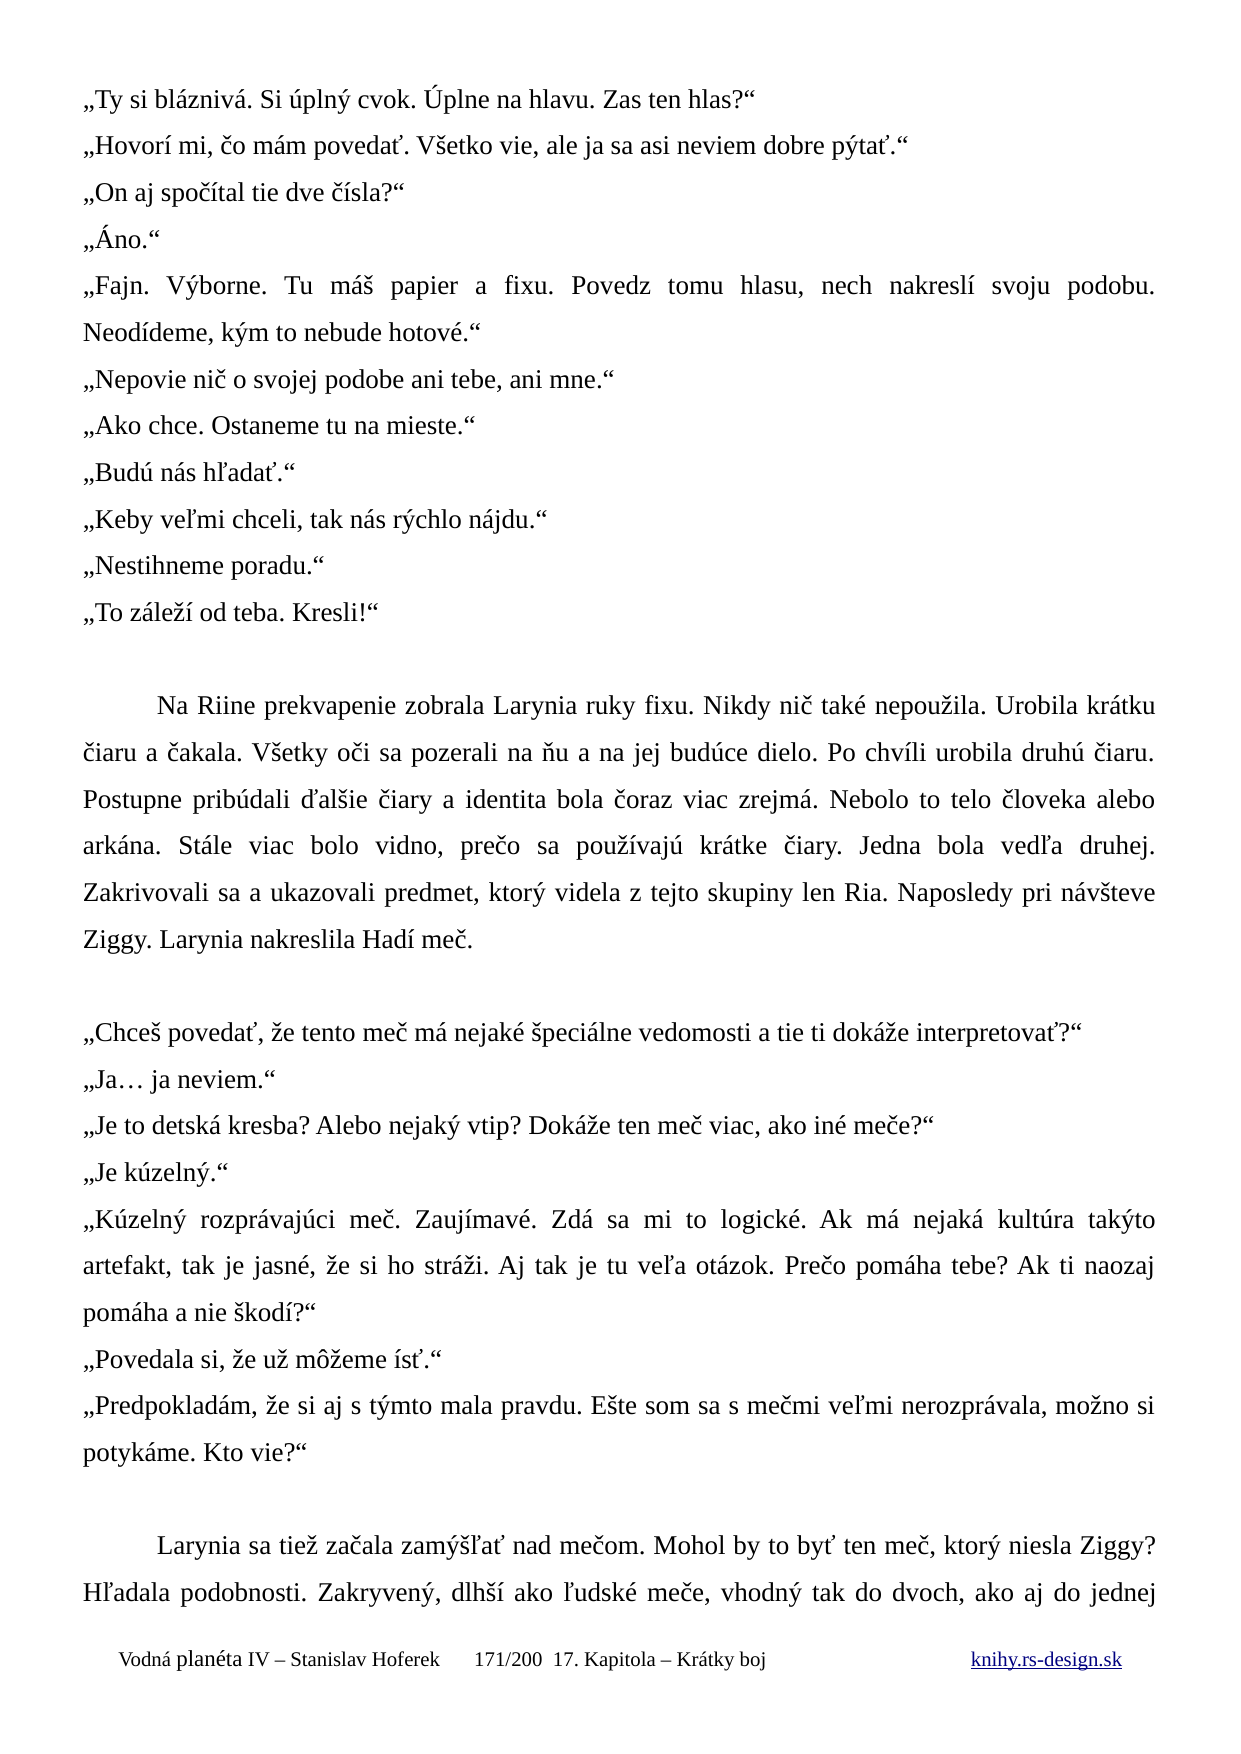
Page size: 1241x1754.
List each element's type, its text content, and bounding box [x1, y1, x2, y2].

text „Ako chce. Ostaneme tu na mieste.“ [83, 409, 1157, 441]
text „Ja… ja neviem.“ [83, 1063, 1157, 1094]
text „Povedala si, že už môžeme ísť.“ [83, 1343, 1157, 1374]
text „Áno.“ [83, 223, 1157, 254]
text „Predpokladám, že si aj s týmto mala pravdu. Ešte som sa s mečmi veľmi nerozprávala, možno si potykáme. Kto vie?“ [83, 1389, 1157, 1467]
text Na Riine prekvapenie zobrala Larynia ruky fixu. Nikdy nič také nepoužila. Urobila krátku čiaru a čakala. Všetky oči sa pozerali na ňu a na jej budúce dielo. Po chvíli urobila druhú čiaru. Postupne pribúdali ďalšie čiary a identita bola čoraz viac zrejmá. Nebolo to telo človeka alebo arkána. Stále viac bolo vidno, prečo sa používajú krátke čiary. Jedna bola vedľa druhej. Zakrivovali sa a ukazovali predmet, ktorý videla z tejto skupiny len Ria. Naposledy pri návšteve Ziggy. Larynia nakreslila Hadí meč. [83, 689, 1157, 954]
text „On aj spočítal tie dve čísla?“ [83, 176, 1157, 207]
text „To záleží od teba. Kresli!“ [83, 596, 1157, 627]
text „Nepovie nič o svojej podobe ani tebe, ani mne.“ [83, 363, 1157, 394]
text „Je to detská kresba? Alebo nejaký vtip? Dokáže ten meč viac, ako iné meče?“ [83, 1109, 1157, 1141]
text „Hovorí mi, čo mám povedať. Všetko vie, ale ja sa asi neviem dobre pýtať.“ [83, 129, 1157, 161]
text Larynia sa tiež začala zamýšľať nad mečom. Mohol by to byť ten meč, ktorý niesla Ziggy? Hľadala podobnosti. Zakryvený, dlhší ako ľudské meče, vhodný tak do dvoch, ako aj do jednej [83, 1529, 1157, 1607]
text „Chceš povedať, že tento meč má nejaké špeciálne vedomosti a tie ti dokáže interpretovať?“ [83, 1016, 1157, 1047]
text „Ty si bláznivá. Si úplný cvok. Úplne na hlavu. Zas ten hlas?“ [83, 83, 1157, 114]
text „Keby veľmi chceli, tak nás rýchlo nájdu.“ [83, 503, 1157, 534]
text „Nestihneme poradu.“ [83, 549, 1157, 581]
text „Kúzelný rozprávajúci meč. Zaujímavé. Zdá sa mi to logické. Ak má nejaká kultúra takýto artefakt, tak je jasné, že si ho stráži. Aj tak je tu veľa otázok. Prečo pomáha tebe? Ak ti naozaj pomáha a nie škodí?“ [83, 1203, 1157, 1327]
text „Fajn. Výborne. Tu máš papier a fixu. Povedz tomu hlasu, nech nakreslí svoju podobu. Neodídeme, kým to nebude hotové.“ [83, 269, 1157, 347]
text „Budú nás hľadať.“ [83, 456, 1157, 487]
text „Je kúzelný.“ [83, 1156, 1157, 1187]
